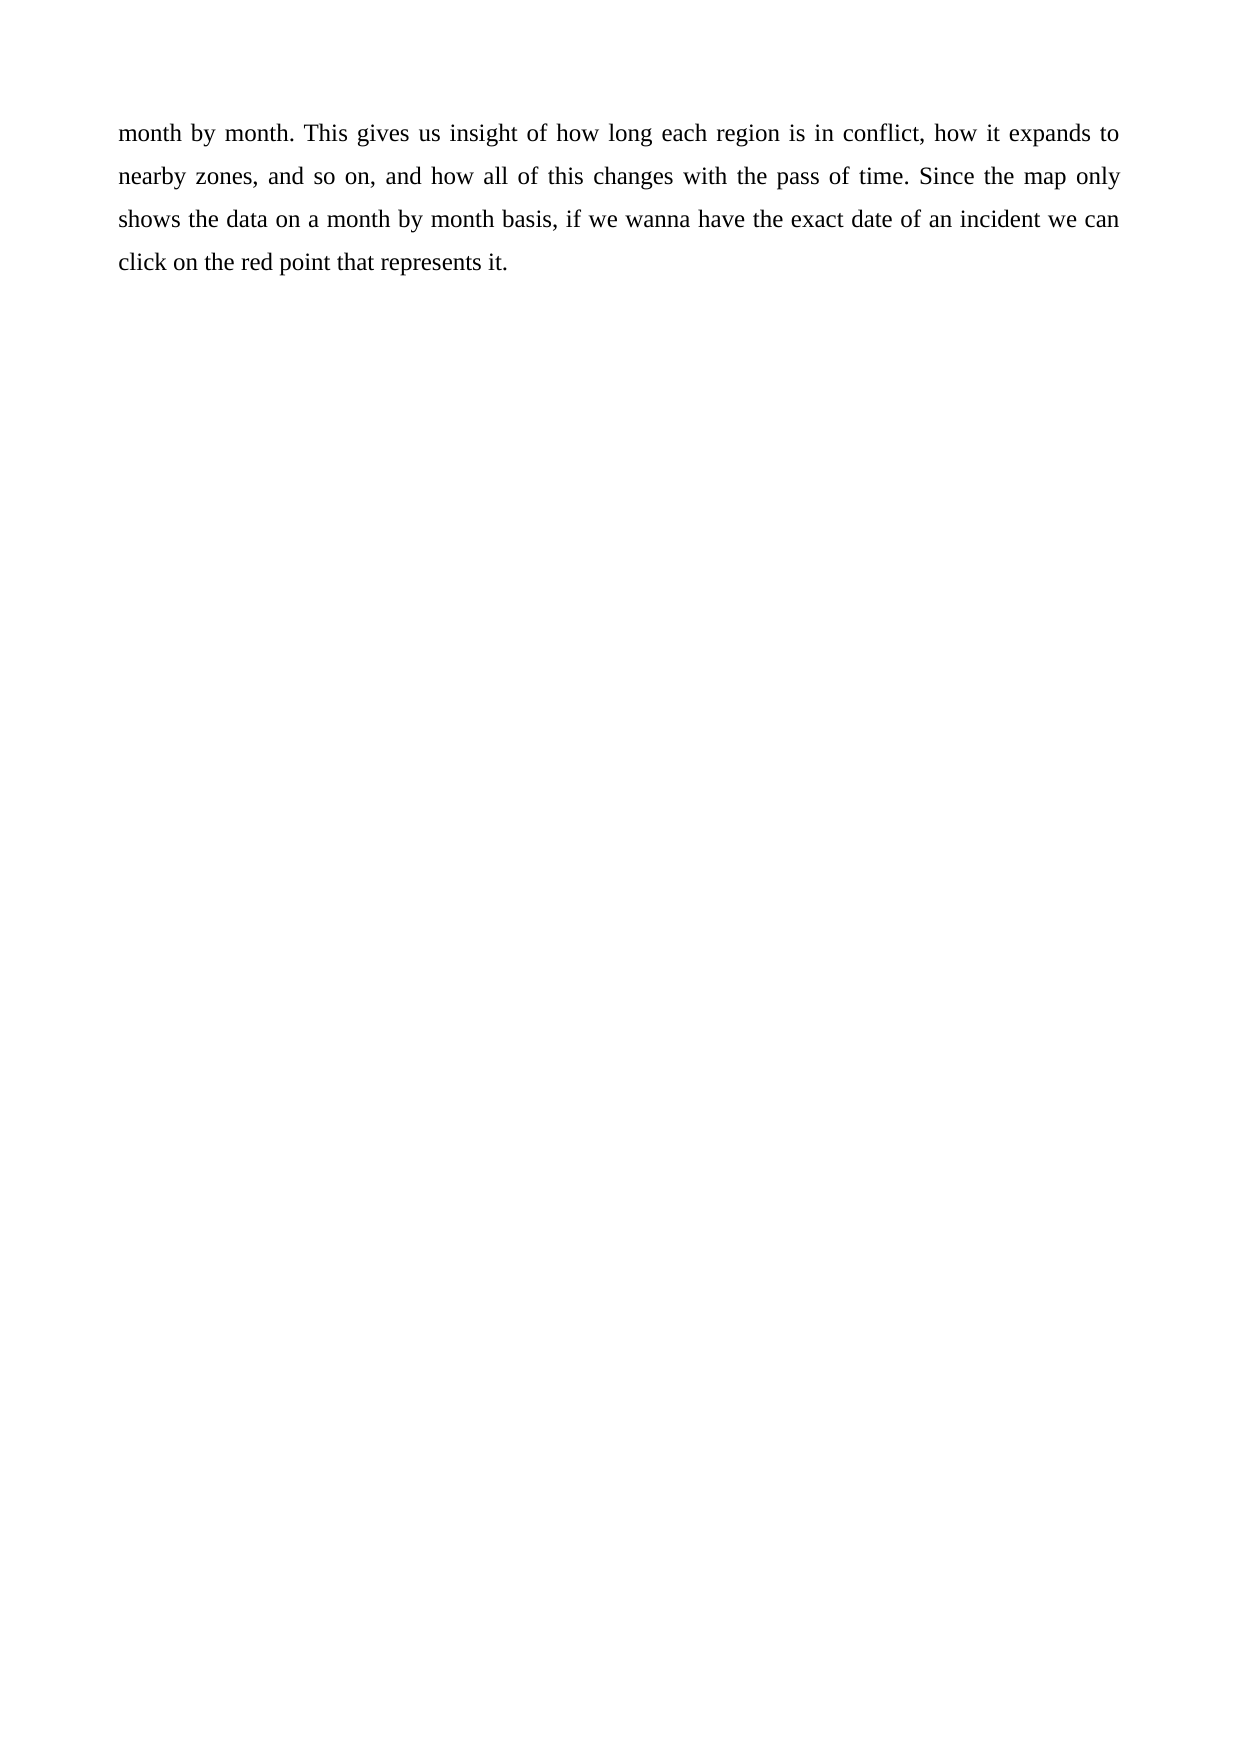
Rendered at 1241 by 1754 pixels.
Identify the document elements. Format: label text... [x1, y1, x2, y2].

text month by month. This gives us insight of how long each region is in conflict, how it expands to nearby zones, and so on, and how all of this changes with the pass of time. Since the map only shows the data on a month by month basis, if we wanna have the exact date of an incident we can click on the red point that represents it. [118, 118, 1122, 276]
